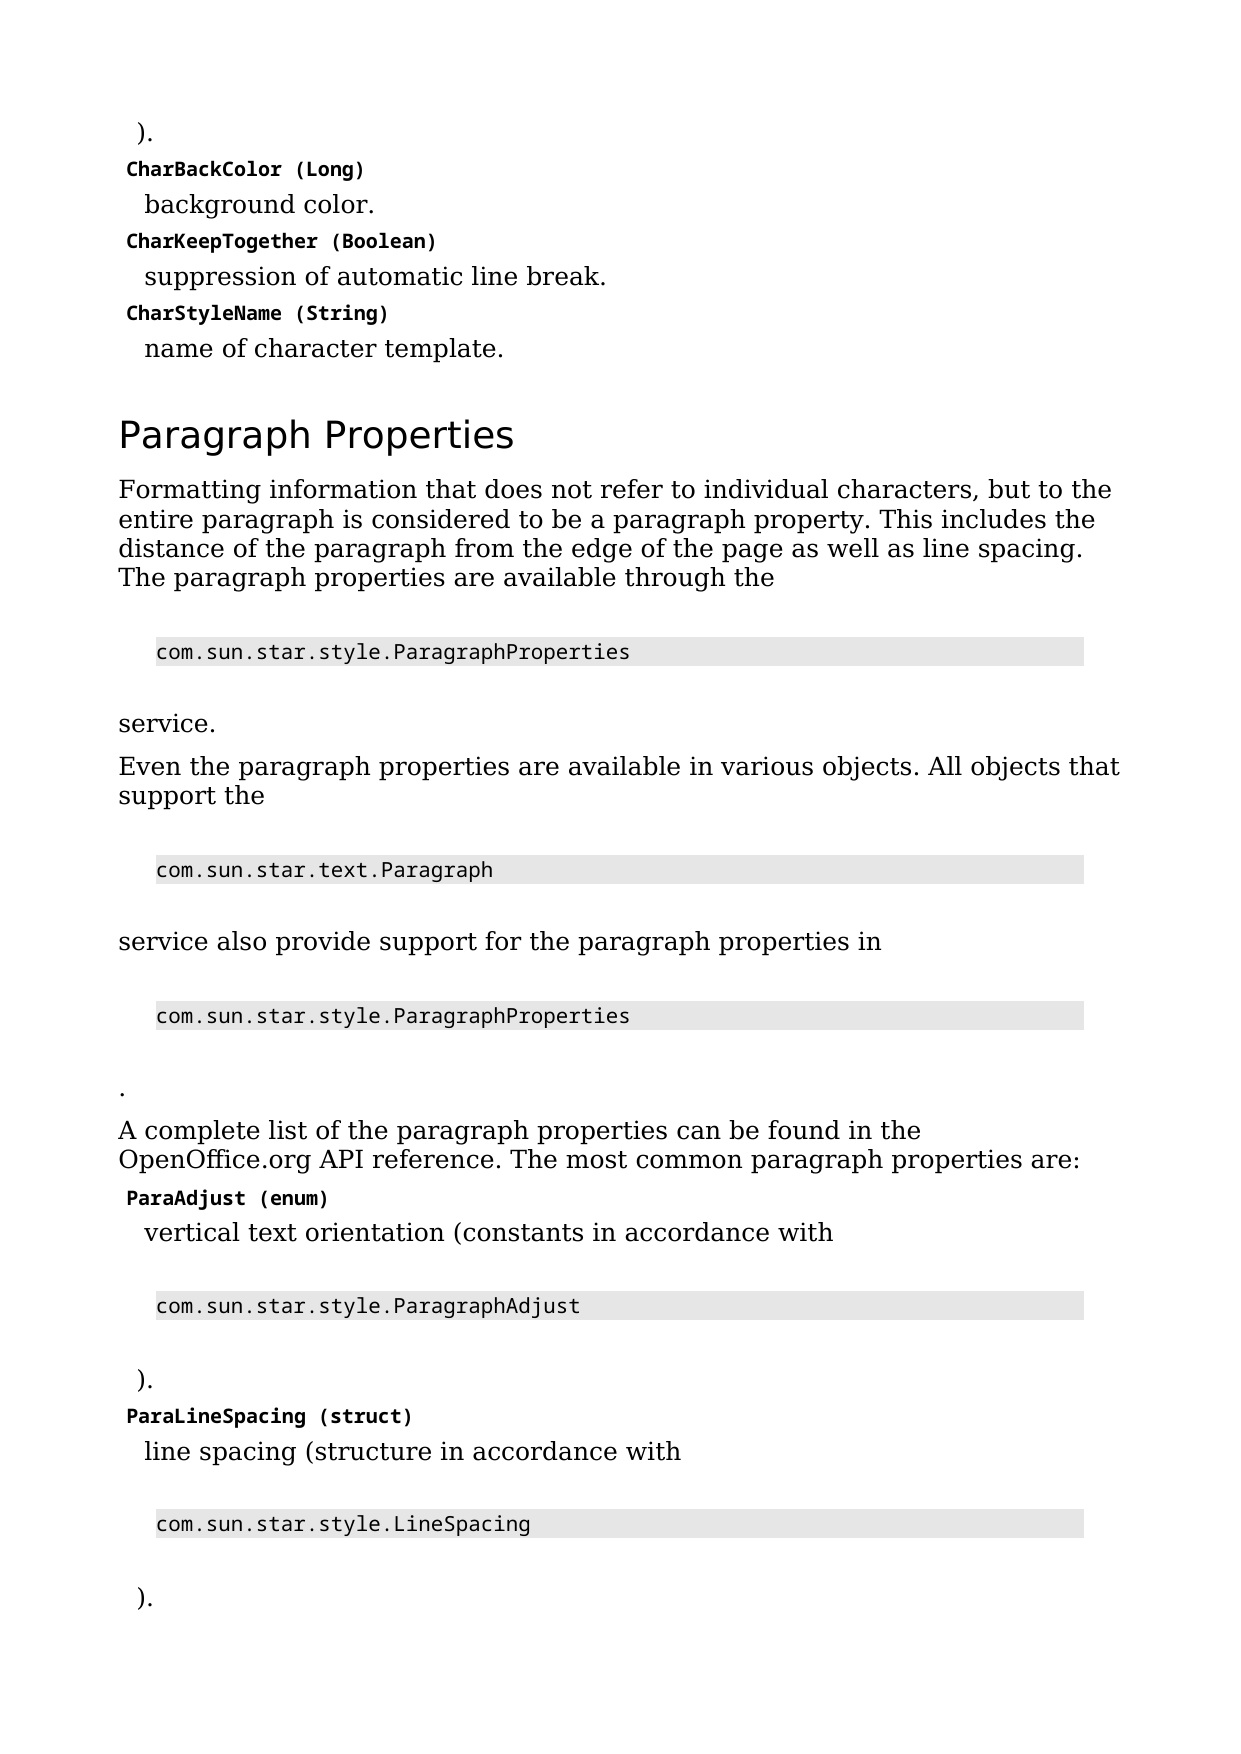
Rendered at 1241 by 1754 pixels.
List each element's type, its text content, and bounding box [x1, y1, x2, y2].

list CharBackColor (Long) [118, 153, 1122, 182]
list ParaLineSpacing (struct) [118, 1400, 1122, 1429]
list CharStyleName (String) [118, 297, 1122, 326]
subtitle Paragraph Properties [118, 414, 1122, 458]
list CharKeepTogether (Boolean) [118, 225, 1122, 254]
text service also provide support for the paragraph properties in [118, 927, 1122, 956]
list com.sun.star.style.LineSpacing [156, 1509, 1084, 1538]
text Formatting information that does not refer to individual characters, but to the entire paragraph is considered to be a paragraph property. This includes the distance of the paragraph from the edge of the page as well as line spacing. The paragraph properties are available through the [118, 476, 1122, 592]
text com.sun.star.text.Paragraph [156, 855, 1084, 884]
list ). [136, 1583, 1122, 1612]
text A complete list of the paragraph properties can be found in the OpenOffice.org API reference. The most common paragraph properties are: [118, 1116, 1122, 1174]
list line spacing (structure in accordance with [136, 1437, 1122, 1466]
text Even the paragraph properties are available in various objects. All objects that support the [118, 752, 1122, 810]
list name of character template. [136, 334, 1122, 363]
text com.sun.star.style.ParagraphProperties [156, 1001, 1084, 1030]
list ). [136, 118, 1122, 147]
list ParaAdjust (enum) [118, 1182, 1122, 1211]
text service. [118, 709, 1122, 738]
list vertical text orientation (constants in accordance with [136, 1219, 1122, 1248]
text . [118, 1073, 1122, 1103]
list ). [136, 1365, 1122, 1394]
list com.sun.star.style.ParagraphAdjust [156, 1291, 1084, 1320]
text com.sun.star.style.ParagraphProperties [156, 637, 1084, 666]
list background color. [136, 190, 1122, 219]
list suppression of automatic line break. [136, 262, 1122, 291]
